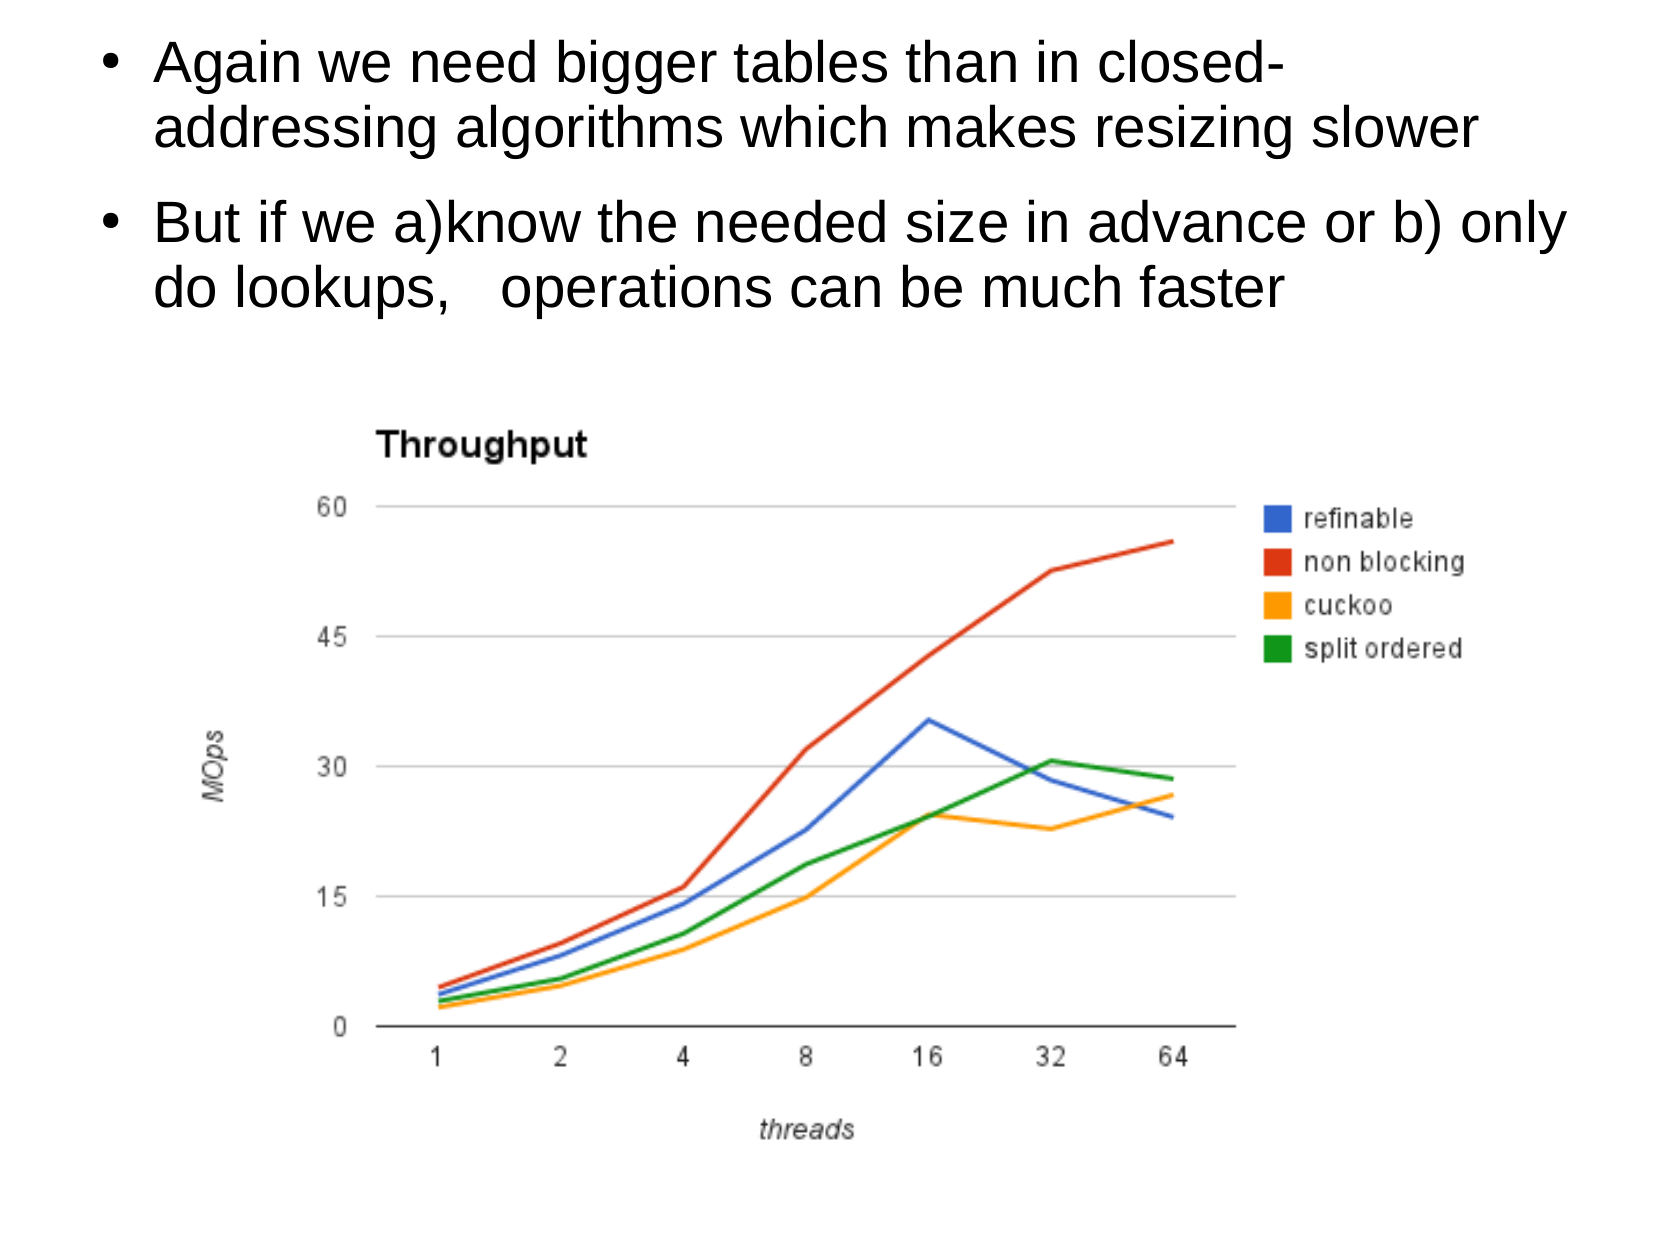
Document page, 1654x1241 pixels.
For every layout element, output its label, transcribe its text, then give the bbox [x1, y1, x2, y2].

list Again we need bigger tables than in closed-addressing algorithms which makes resizing slower But if we a)know the needed size in advance or b) only do lookups, operations can be much faster [82, 30, 1571, 1010]
picture [110, 344, 1501, 1190]
